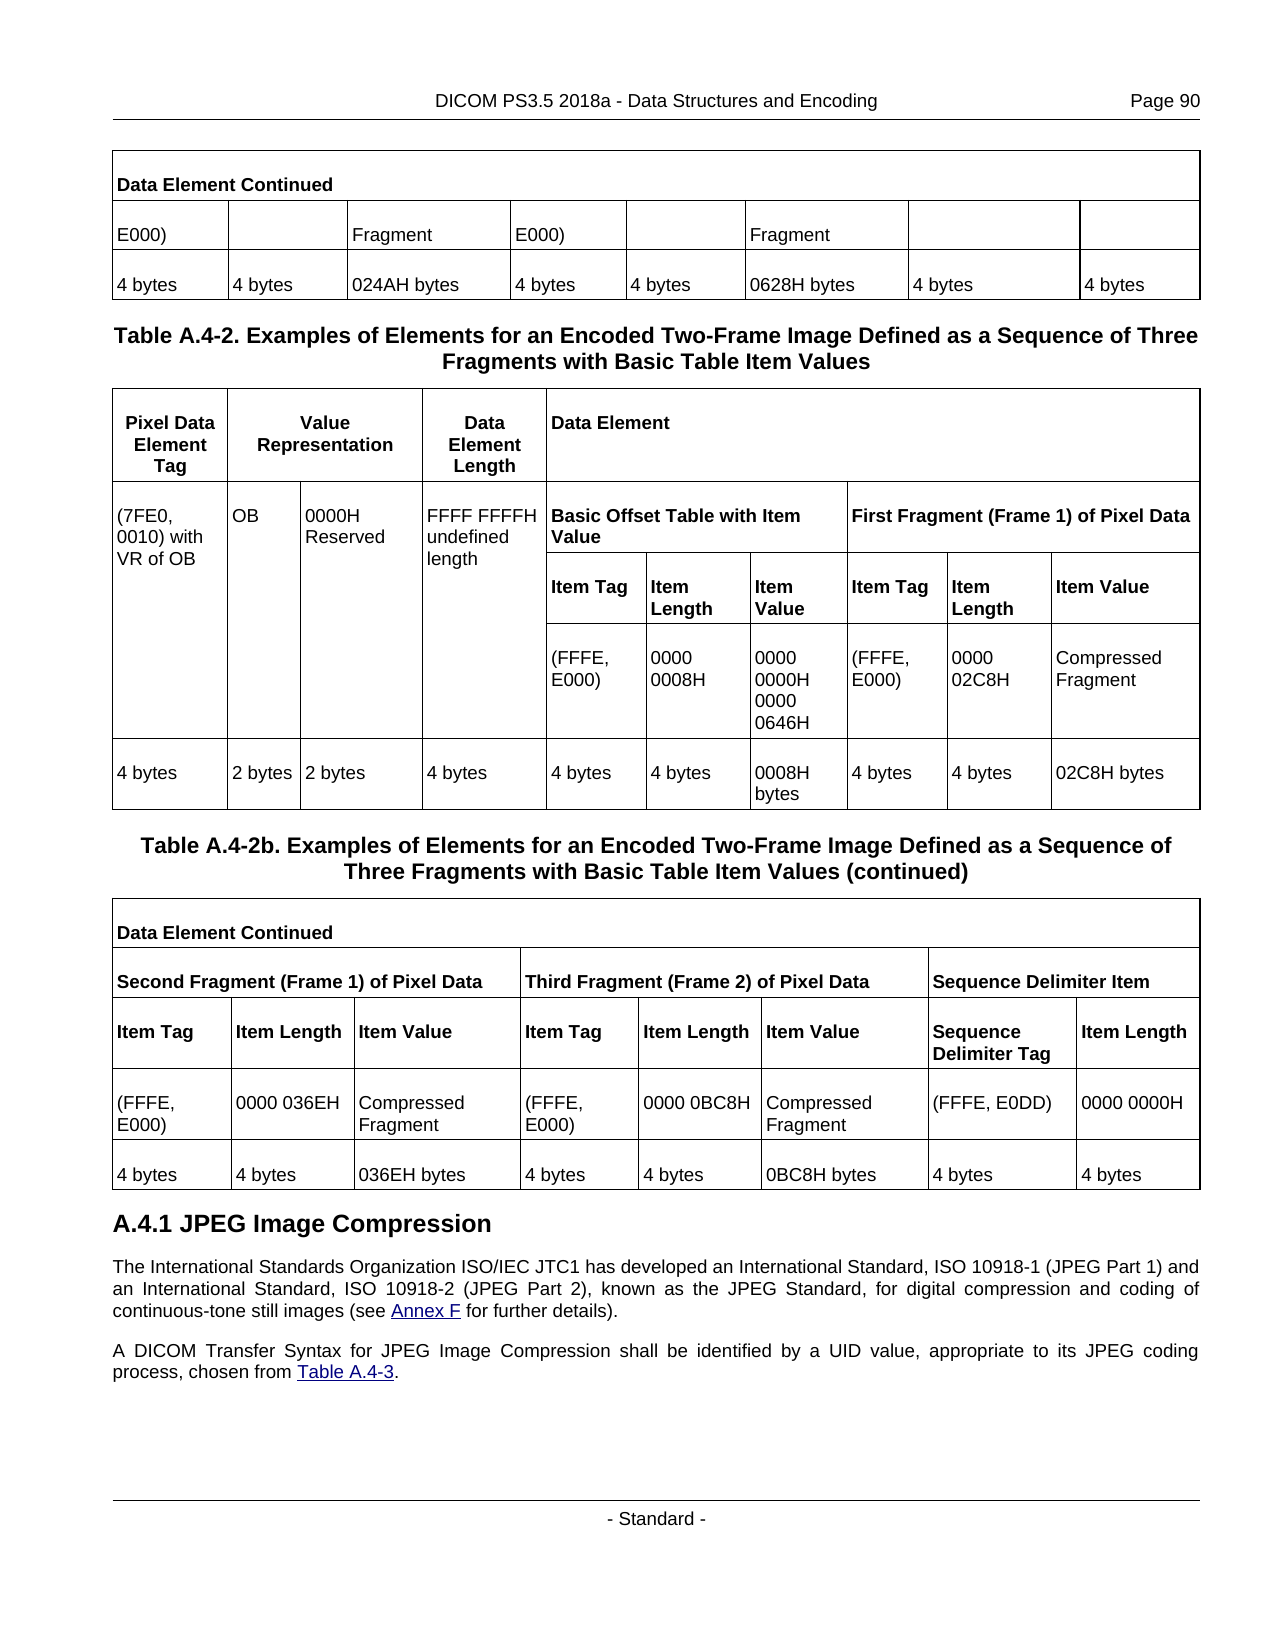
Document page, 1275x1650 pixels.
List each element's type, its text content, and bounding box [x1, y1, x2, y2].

table_cell [627, 201, 745, 249]
table_cell 4 bytes [647, 739, 750, 809]
table_cell E000) [113, 201, 228, 249]
table_cell 4 bytes [848, 739, 947, 809]
table_cell 4 bytes [229, 250, 347, 299]
table_cell 0000 036EH [232, 1069, 354, 1139]
table_cell 4 bytes [232, 1140, 354, 1189]
table_cell Item Length [232, 998, 354, 1068]
text A.4.1 JPEG Image Compression [112, 1209, 1200, 1238]
table_cell 0BC8H bytes [762, 1140, 928, 1189]
table_cell 4 bytes [113, 250, 228, 299]
table_cell Item Tag [848, 553, 947, 623]
table_cell Item Value [751, 553, 847, 623]
table_cell 02C8H bytes [1052, 739, 1199, 809]
table_cell Third Fragment (Frame 2) of Pixel Data [521, 948, 928, 997]
table_cell 4 bytes [113, 1140, 231, 1189]
table_cell 0000 0000H 0000 0646H [751, 624, 847, 737]
table_cell 036EH bytes [355, 1140, 520, 1189]
table_cell 2 bytes [228, 739, 300, 809]
table_cell Item Length [1077, 998, 1199, 1068]
text Table A.4-2b. Examples of Elements for an Encoded Two-Frame Image Defined as a Sequence of Three Fragments with Basic Table Item Values (continued) [112, 832, 1200, 884]
table_cell E000) [511, 201, 626, 249]
table_cell 2 bytes [301, 739, 422, 809]
table_header Data Element Continued [113, 899, 1199, 947]
table_cell Item Value [762, 998, 928, 1068]
table_cell [909, 201, 1079, 249]
table_cell 4 bytes [627, 250, 745, 299]
table_cell 4 bytes [521, 1140, 638, 1189]
table_cell 4 bytes [547, 739, 646, 809]
table_cell 0000H Reserved [301, 482, 422, 737]
table_cell 0008H bytes [751, 739, 847, 809]
table_cell (FFFE, E000) [547, 624, 646, 737]
table_cell 0000 0BC8H [639, 1069, 761, 1139]
text A DICOM Transfer Syntax for JPEG Image Compression shall be identified by a UID value, appropriate to its JPEG coding process, chosen from Table A.4-3. [112, 1340, 1200, 1383]
table_cell 0000 0000H [1077, 1069, 1199, 1139]
table_cell Sequence Delimiter Item [929, 948, 1199, 997]
table_cell 4 bytes [948, 739, 1051, 809]
table_cell FFFF FFFFH undefined length [423, 482, 546, 737]
table_cell 4 bytes [639, 1140, 761, 1189]
table_header Data Element Length [423, 389, 546, 481]
table_cell [1081, 201, 1199, 249]
table_cell 4 bytes [113, 739, 227, 809]
table_cell Compressed Fragment [762, 1069, 928, 1139]
table_cell 4 bytes [423, 739, 546, 809]
table_cell [229, 201, 347, 249]
table_cell 024AH bytes [348, 250, 510, 299]
table_header Value Representation [228, 389, 422, 481]
table_cell Item Tag [521, 998, 638, 1068]
table_cell 4 bytes [929, 1140, 1076, 1189]
table_cell Fragment [348, 201, 510, 249]
table_cell Basic Offset Table with Item Value [547, 482, 847, 552]
table_cell (FFFE, E000) [113, 1069, 231, 1139]
table_cell 4 bytes [909, 250, 1079, 299]
table_cell Item Tag [547, 553, 646, 623]
table_cell Compressed Fragment [1052, 624, 1199, 737]
table_cell 0628H bytes [746, 250, 908, 299]
table_cell Item Length [639, 998, 761, 1068]
table_cell 4 bytes [1077, 1140, 1199, 1189]
table_cell Compressed Fragment [355, 1069, 520, 1139]
table_header Data Element Continued [113, 151, 1199, 200]
table_cell Second Fragment (Frame 1) of Pixel Data [113, 948, 520, 997]
table_cell Item Value [1052, 553, 1199, 623]
table_cell OB [228, 482, 300, 737]
table_cell 0000 0008H [647, 624, 750, 737]
table_cell (7FE0, 0010) with VR of OB [113, 482, 227, 737]
table_cell 0000 02C8H [948, 624, 1051, 737]
table_cell Item Length [948, 553, 1051, 623]
table_cell Item Value [355, 998, 520, 1068]
table_header Data Element [547, 389, 1199, 481]
table_cell 4 bytes [1081, 250, 1199, 299]
table_cell Item Tag [113, 998, 231, 1068]
text Table A.4-2. Examples of Elements for an Encoded Two-Frame Image Defined as a Sequence of Three Fragments with Basic Table Item Values [112, 323, 1200, 374]
table_cell 4 bytes [511, 250, 626, 299]
table_cell (FFFE, E0DD) [929, 1069, 1076, 1139]
table_cell Item Length [647, 553, 750, 623]
table_cell (FFFE, E000) [521, 1069, 638, 1139]
text The International Standards Organization ISO/IEC JTC1 has developed an International Standard, ISO 10918-1 (JPEG Part 1) and an International Standard, ISO 10918-2 (JPEG Part 2), known as the JPEG Standard, for digital compression and coding of continuous-tone still images (see Annex F for further details). [112, 1256, 1200, 1321]
table_cell (FFFE, E000) [848, 624, 947, 737]
table_cell First Fragment (Frame 1) of Pixel Data [848, 482, 1199, 552]
table_cell Sequence Delimiter Tag [929, 998, 1076, 1068]
table_cell Fragment [746, 201, 908, 249]
table_header Pixel Data Element Tag [113, 389, 227, 481]
